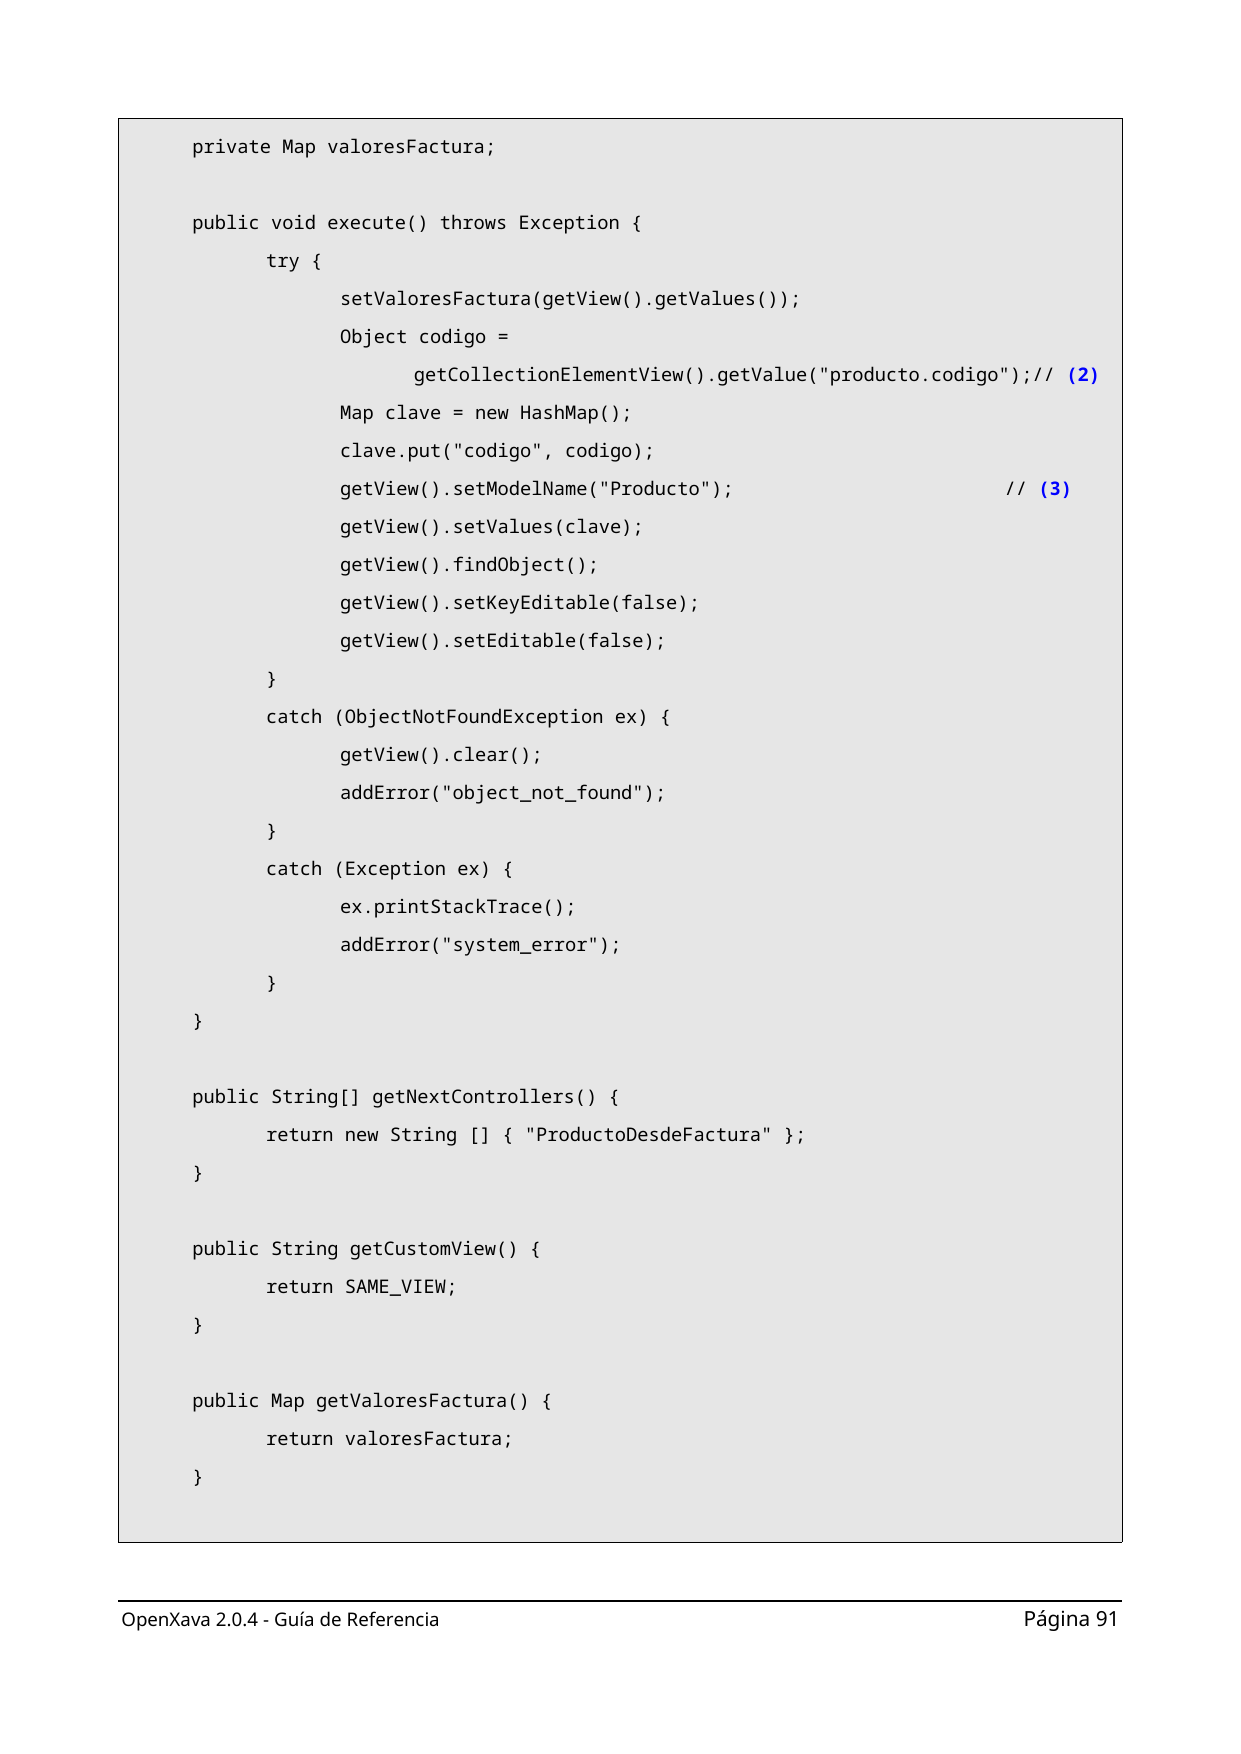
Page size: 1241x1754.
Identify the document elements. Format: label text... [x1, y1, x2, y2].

text getView().findObject(); [119, 536, 1122, 574]
text ex.printStackTrace(); [119, 878, 1122, 917]
text catch (Exception ex) { [119, 841, 1122, 878]
text getView().setKeyEditable(false); [119, 574, 1122, 612]
text public Map getValoresFactura() { [119, 1373, 1122, 1411]
text getView().setModelName("Producto"); // (3) [119, 460, 1122, 498]
text } [119, 1297, 1122, 1335]
text Object codigo = [119, 308, 1122, 346]
text try { [119, 232, 1122, 270]
text getView().setEditable(false); [119, 612, 1122, 650]
text return new String [] { "ProductoDesdeFactura" }; [119, 1107, 1122, 1145]
text private Map valoresFactura; [119, 119, 1122, 156]
text catch (ObjectNotFoundException ex) { [119, 688, 1122, 726]
text Map clave = new HashMap(); [119, 384, 1122, 422]
text } [119, 993, 1122, 1031]
text return valoresFactura; [119, 1411, 1122, 1449]
text addError("object_not_found"); [119, 764, 1122, 802]
text getCollectionElementView().getValue("producto.codigo");// (2) [119, 346, 1122, 384]
text setValoresFactura(getView().getValues()); [119, 270, 1122, 308]
text return SAME_VIEW; [119, 1259, 1122, 1297]
text } [119, 954, 1122, 993]
text getView().setValues(clave); [119, 498, 1122, 536]
text } [119, 650, 1122, 688]
text public void execute() throws Exception { [119, 194, 1122, 232]
text } [119, 802, 1122, 841]
text clave.put("codigo", codigo); [119, 422, 1122, 460]
text } [119, 1449, 1122, 1487]
text } [119, 1145, 1122, 1183]
text getView().clear(); [119, 726, 1122, 764]
text public String getCustomView() { [119, 1221, 1122, 1259]
text public String[] getNextControllers() { [119, 1069, 1122, 1107]
text addError("system_error"); [119, 917, 1122, 954]
